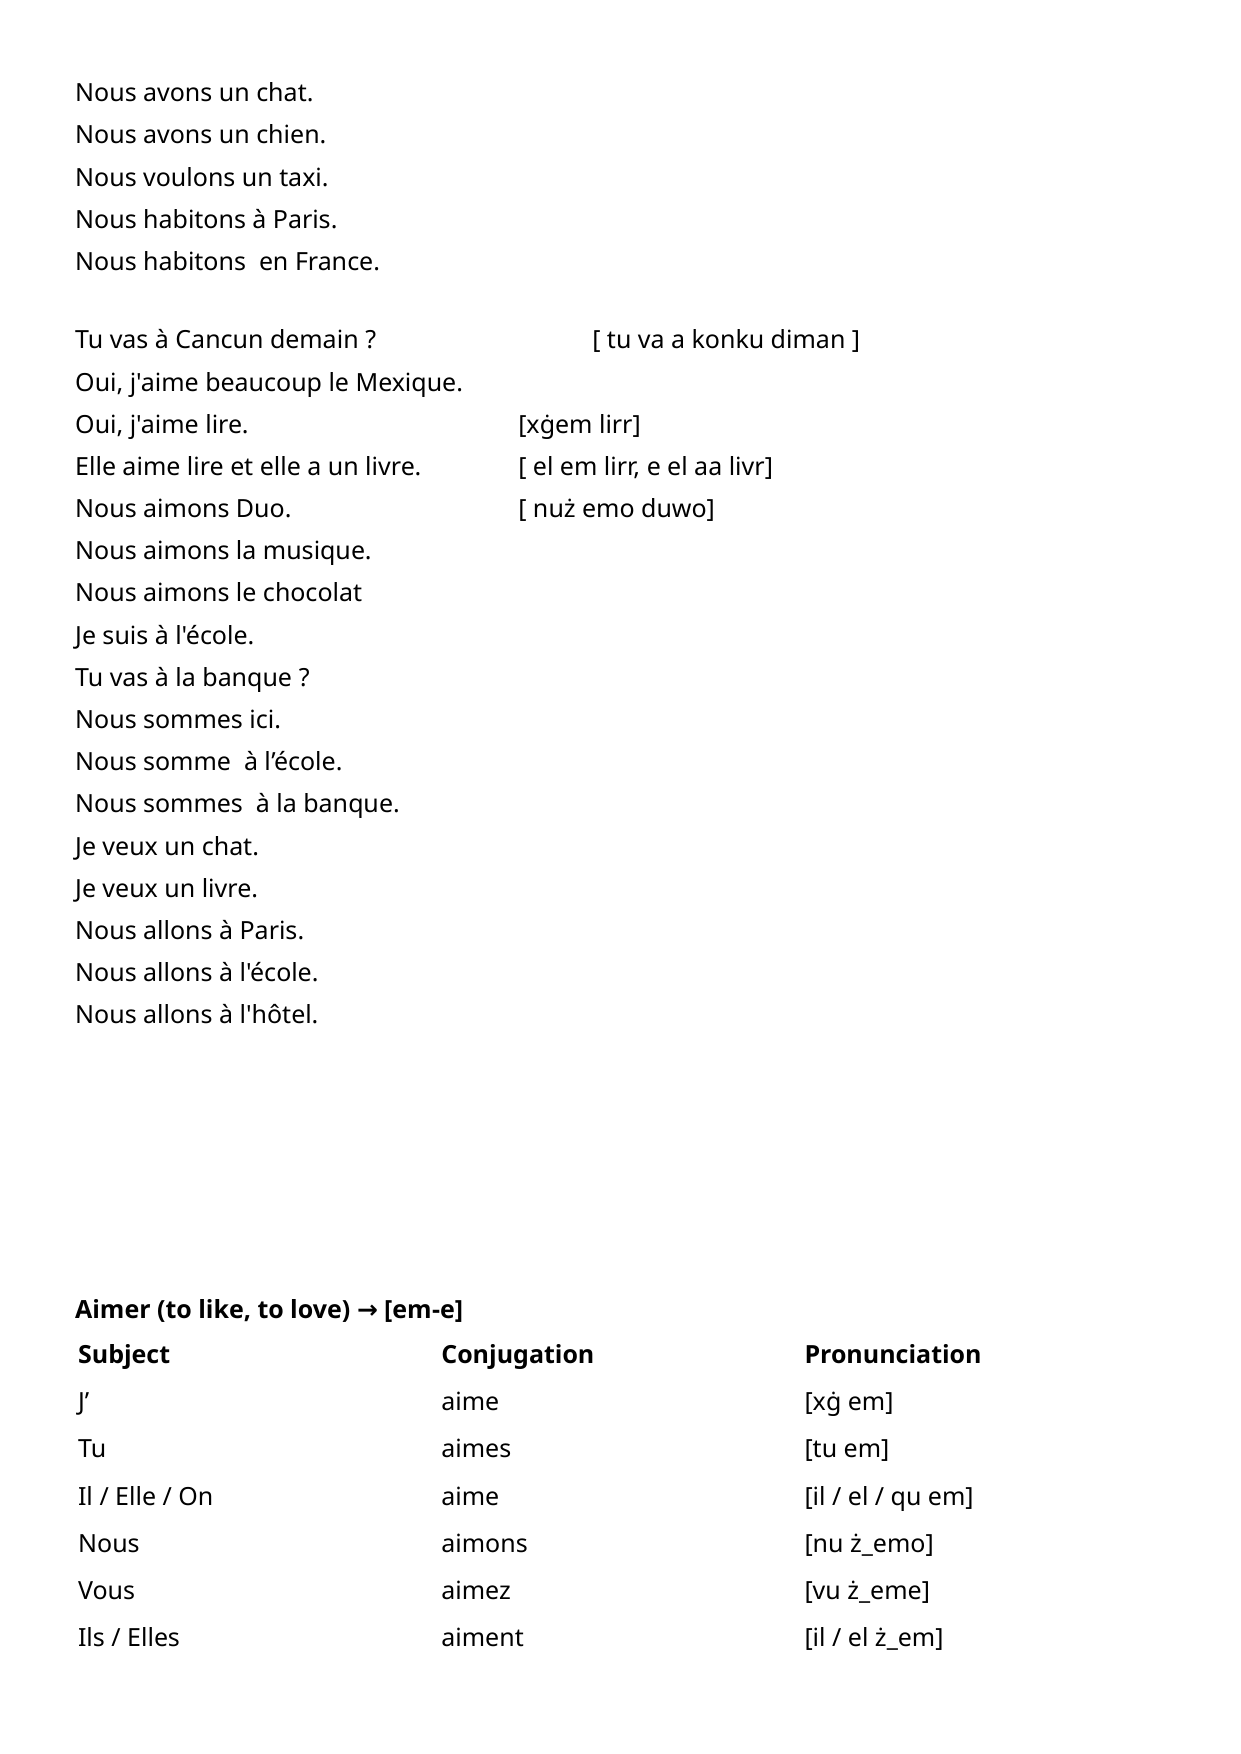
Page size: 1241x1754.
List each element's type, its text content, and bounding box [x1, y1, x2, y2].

text Nous sommes à la banque. [75, 786, 1165, 820]
text Nous aimons le chocolat [75, 575, 1165, 609]
table_cell [tu em] [801, 1428, 1165, 1475]
table_cell aimez [438, 1570, 801, 1617]
table_cell [il / el ż_em] [801, 1617, 1165, 1664]
text Nous avons un chien. [75, 117, 1165, 151]
table_header Pronunciation [801, 1334, 1165, 1381]
text Nous avons un chat. [75, 75, 1165, 109]
text Je suis à l'école. [75, 617, 1165, 651]
text Oui, j'aime lire. [xġem lirr] [75, 406, 1165, 440]
text Nous aimons la musique. [75, 533, 1165, 567]
table_cell [vu ż_eme] [801, 1570, 1165, 1617]
text Tu vas à Cancun demain ? [ tu va a konku diman ] [75, 322, 1165, 356]
text Elle aime lire et elle a un livre. [ el em lirr, e el aa livr] [75, 448, 1165, 483]
table_cell J’ [75, 1381, 438, 1428]
table_cell [il / el / qu em] [801, 1475, 1165, 1522]
text Nous habitons à Paris. [75, 202, 1165, 236]
table_cell aimons [438, 1523, 801, 1569]
text Oui, j'aime beaucoup le Mexique. [75, 364, 1165, 398]
text Nous sommes ici. [75, 702, 1165, 736]
text Nous voulons un taxi. [75, 159, 1165, 193]
text Nous allons à l'hôtel. [75, 997, 1165, 1031]
table_header Subject [75, 1334, 438, 1381]
text Nous aimons Duo. [ nuż emo duwo] [75, 491, 1165, 525]
text Nous somme à l’école. [75, 744, 1165, 778]
table_cell [nu ż_emo] [801, 1523, 1165, 1569]
text Aimer (to like, to love) → [em‑e] [75, 1291, 1165, 1326]
table_cell aime [438, 1381, 801, 1428]
table_cell aimes [438, 1428, 801, 1475]
table_cell Il / Elle / On [75, 1475, 438, 1522]
text Je veux un chat. [75, 828, 1165, 862]
text Tu vas à la banque ? [75, 659, 1165, 693]
table_cell Tu [75, 1428, 438, 1475]
text Je veux un livre. [75, 870, 1165, 904]
table_cell [xġ em] [801, 1381, 1165, 1428]
table_cell Nous [75, 1523, 438, 1569]
text Nous habitons en France. [75, 244, 1165, 278]
table_cell aime [438, 1475, 801, 1522]
text Nous allons à Paris. [75, 913, 1165, 947]
text Nous allons à l'école. [75, 955, 1165, 989]
table_cell Vous [75, 1570, 438, 1617]
table_cell Ils / Elles [75, 1617, 438, 1664]
table_header Conjugation [438, 1334, 801, 1381]
table_cell aiment [438, 1617, 801, 1664]
